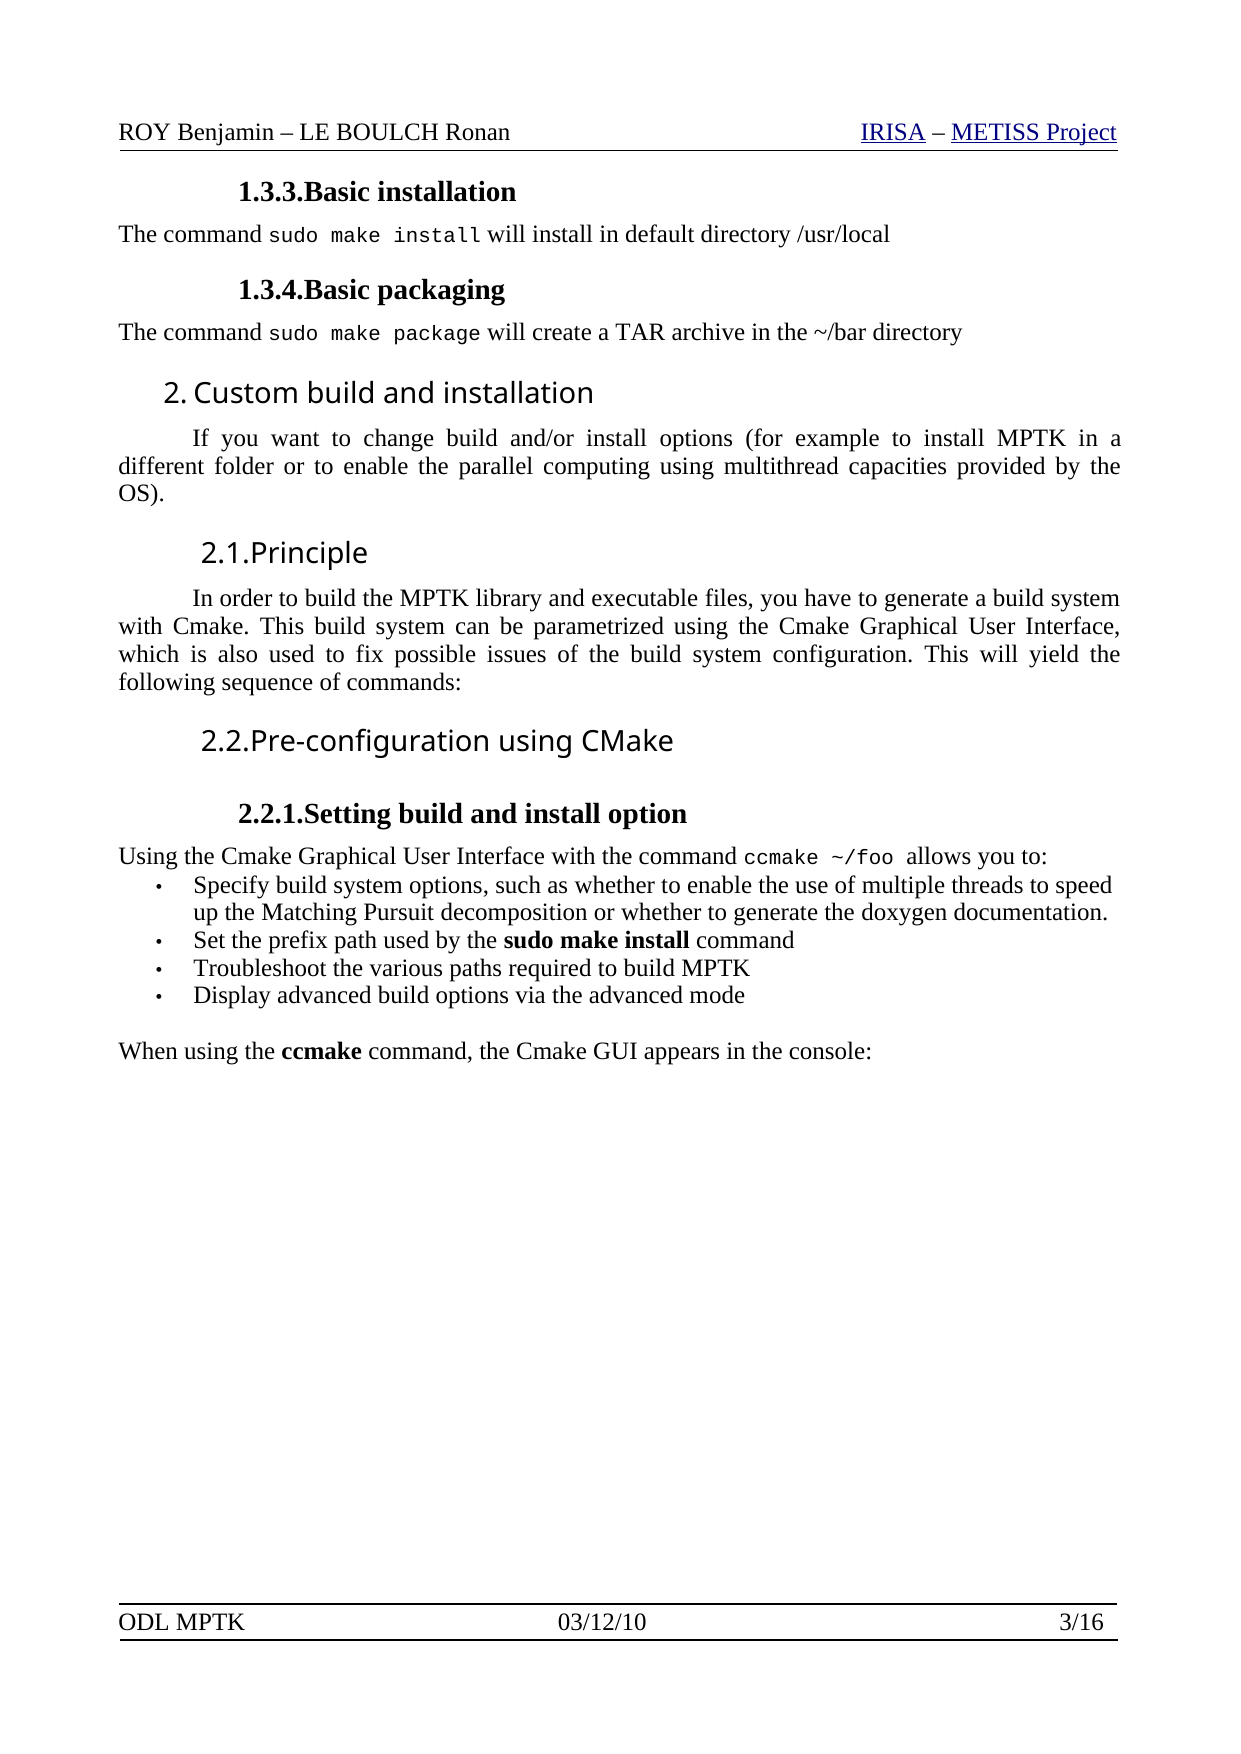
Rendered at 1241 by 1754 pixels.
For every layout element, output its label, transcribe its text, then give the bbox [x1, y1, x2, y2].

subtitle Custom build and installation [156, 372, 1122, 412]
text Using the Cmake Graphical User Interface with the command ccmake ~/foo allows you to: [118, 842, 1122, 871]
list Troubleshoot the various paths required to build MPTK [156, 954, 1122, 982]
text If you want to change build and/or install options (for example to install MPTK in a different folder or to enable the parallel computing using multithread capacities provided by the OS). [118, 424, 1122, 507]
list The command sudo make install will install in default directory /usr/local [118, 220, 1122, 249]
subtitle Basic packaging [231, 274, 1122, 306]
list Display advanced build options via the advanced mode [156, 982, 1122, 1009]
subtitle Basic installation [231, 175, 1122, 208]
list Set the prefix path used by the sudo make install command [156, 926, 1122, 954]
list Specify build system options, such as whether to enable the use of multiple threads to speed up the Matching Pursuit decomposition or whether to generate the doxygen documentation. [156, 871, 1122, 926]
text When using the ccmake command, the Cmake GUI appears in the console: [118, 1037, 1122, 1065]
subtitle Principle [193, 532, 1122, 572]
list The command sudo make package will create a TAR archive in the ~/bar directory [118, 318, 1122, 347]
subtitle Setting build and install option [231, 797, 1122, 830]
subtitle Pre-configuration using CMake [193, 720, 1122, 760]
text In order to build the MPTK library and executable files, you have to generate a build system with Cmake. This build system can be parametrized using the Cmake Graphical User Interface, which is also used to fix possible issues of the build system configuration. This will yield the following sequence of commands: [118, 584, 1122, 695]
